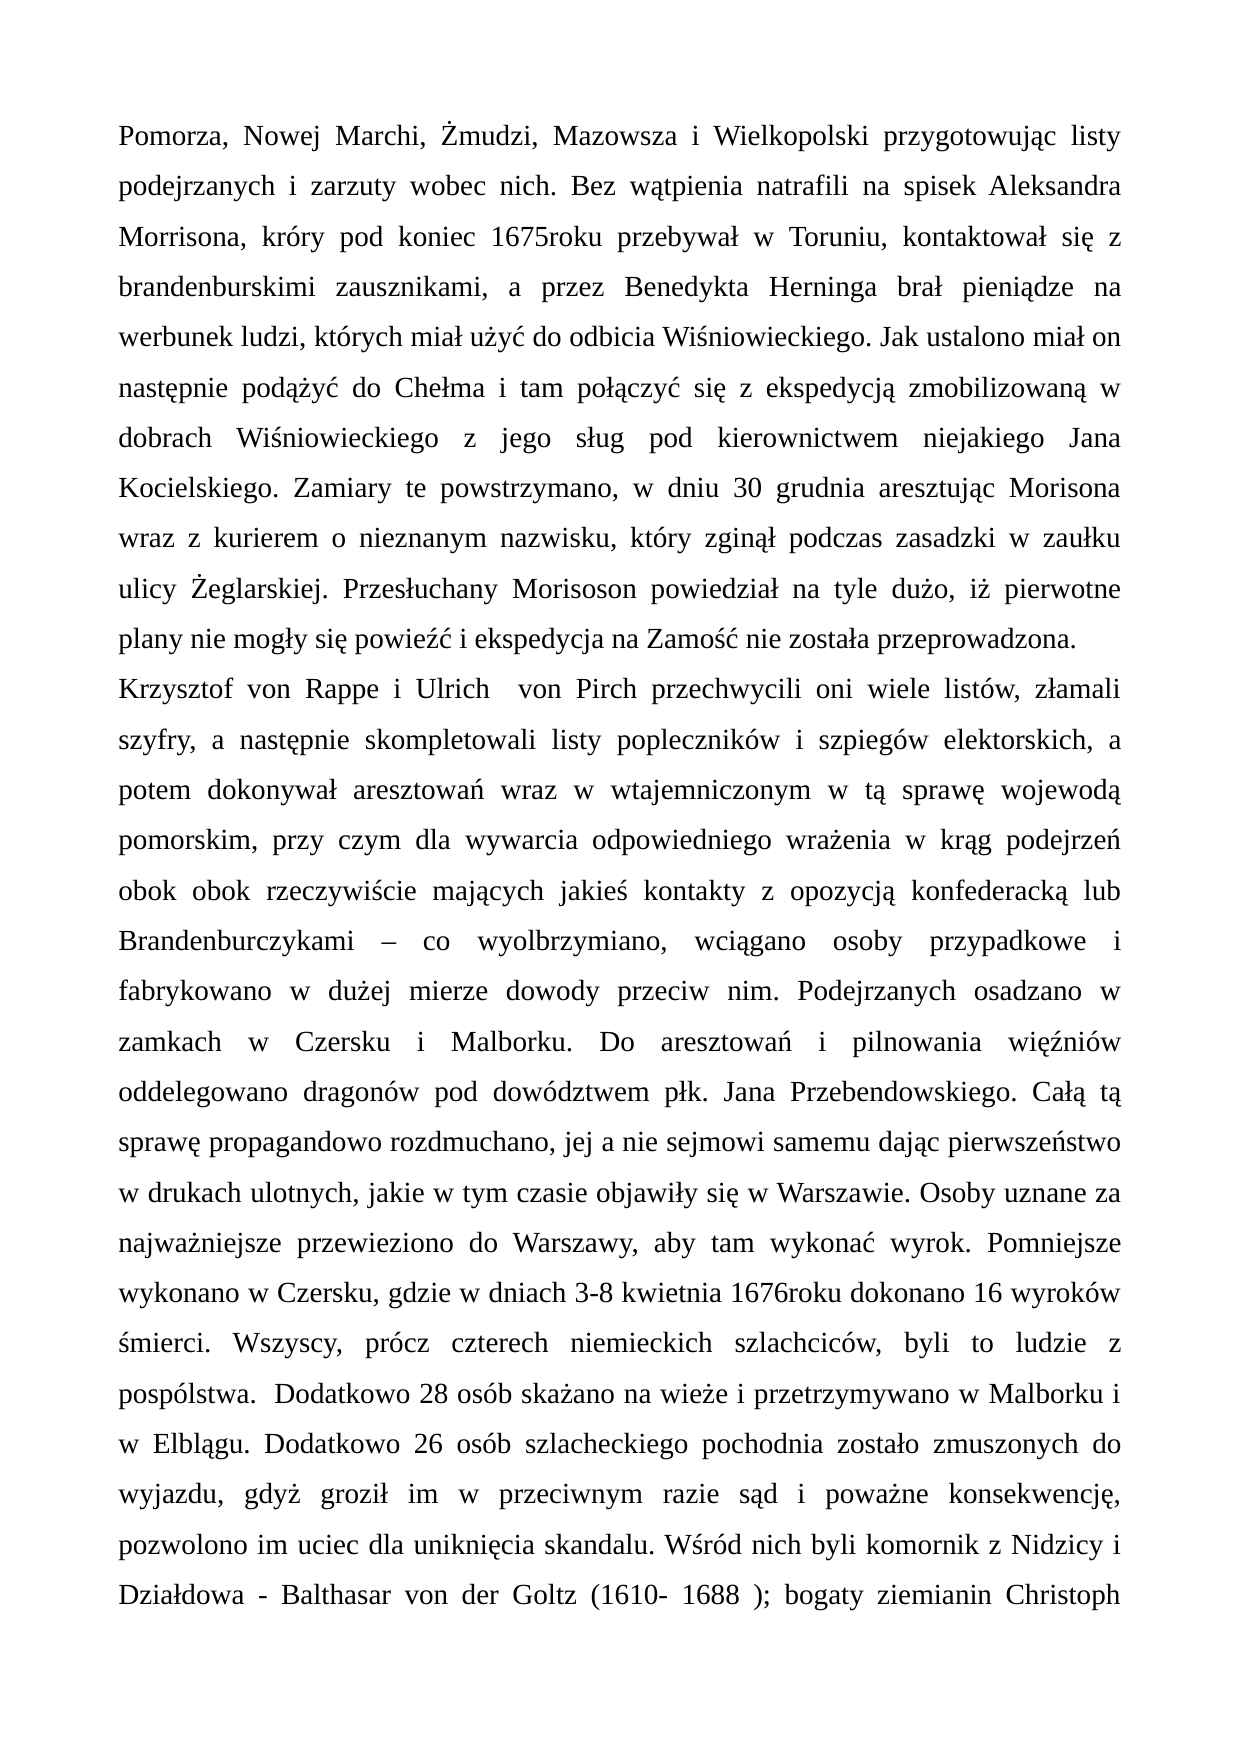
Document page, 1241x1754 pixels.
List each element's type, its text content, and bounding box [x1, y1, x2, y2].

text Pomorza, Nowej Marchi, Żmudzi, Mazowsza i Wielkopolski przygotowując listy podejrzanych i zarzuty wobec nich. Bez wątpienia natrafili na spisek Aleksandra Morrisona, króry pod koniec 1675roku przebywał w Toruniu, kontaktował się z brandenburskimi zausznikami, a przez Benedykta Herninga brał pieniądze na werbunek ludzi, których miał użyć do odbicia Wiśniowieckiego. Jak ustalono miał on następnie podążyć do Chełma i tam połączyć się z ekspedycją zmobilizowaną w dobrach Wiśniowieckiego z jego sług pod kierownictwem niejakiego Jana Kocielskiego. Zamiary te powstrzymano, w dniu 30 grudnia aresztując Morisona wraz z kurierem o nieznanym nazwisku, który zginął podczas zasadzki w zaułku ulicy Żeglarskiej. Przesłuchany Morisoson powiedział na tyle dużo, iż pierwotne plany nie mogły się powieźć i ekspedycja na Zamość nie została przeprowadzona. [118, 118, 1122, 655]
text Krzysztof von Rappe i Ulrich von Pirch przechwycili oni wiele listów, złamali szyfry, a następnie skompletowali listy popleczników i szpiegów elektorskich, a potem dokonywał aresztowań wraz w wtajemniczonym w tą sprawę wojewodą pomorskim, przy czym dla wywarcia odpowiedniego wrażenia w krąg podejrzeń obok obok rzeczywiście mających jakieś kontakty z opozycją konfederacką lub Brandenburczykami – co wyolbrzymiano, wciągano osoby przypadkowe i fabrykowano w dużej mierze dowody przeciw nim. Podejrzanych osadzano w zamkach w Czersku i Malborku. Do aresztowań i pilnowania więźniów oddelegowano dragonów pod dowództwem płk. Jana Przebendowskiego. Całą tą sprawę propagandowo rozdmuchano, jej a nie sejmowi samemu dając pierwszeństwo w drukach ulotnych, jakie w tym czasie objawiły się w Warszawie. Osoby uznane za najważniejsze przewieziono do Warszawy, aby tam wykonać wyrok. Pomniejsze wykonano w Czersku, gdzie w dniach 3-8 kwietnia 1676roku dokonano 16 wyroków śmierci. Wszyscy, prócz czterech niemieckich szlachciców, byli to ludzie z pospólstwa. Dodatkowo 28 osób skażano na wieże i przetrzymywano w Malborku i w Elblągu. Dodatkowo 26 osób szlacheckiego pochodnia zostało zmuszonych do wyjazdu, gdyż groził im w przeciwnym razie sąd i poważne konsekwencję, pozwolono im uciec dla uniknięcia skandalu. Wśród nich byli komornik z Nidzicy i Działdowa - Balthasar von der Goltz (1610- 1688 ); bogaty ziemianin Christoph [118, 672, 1122, 1611]
